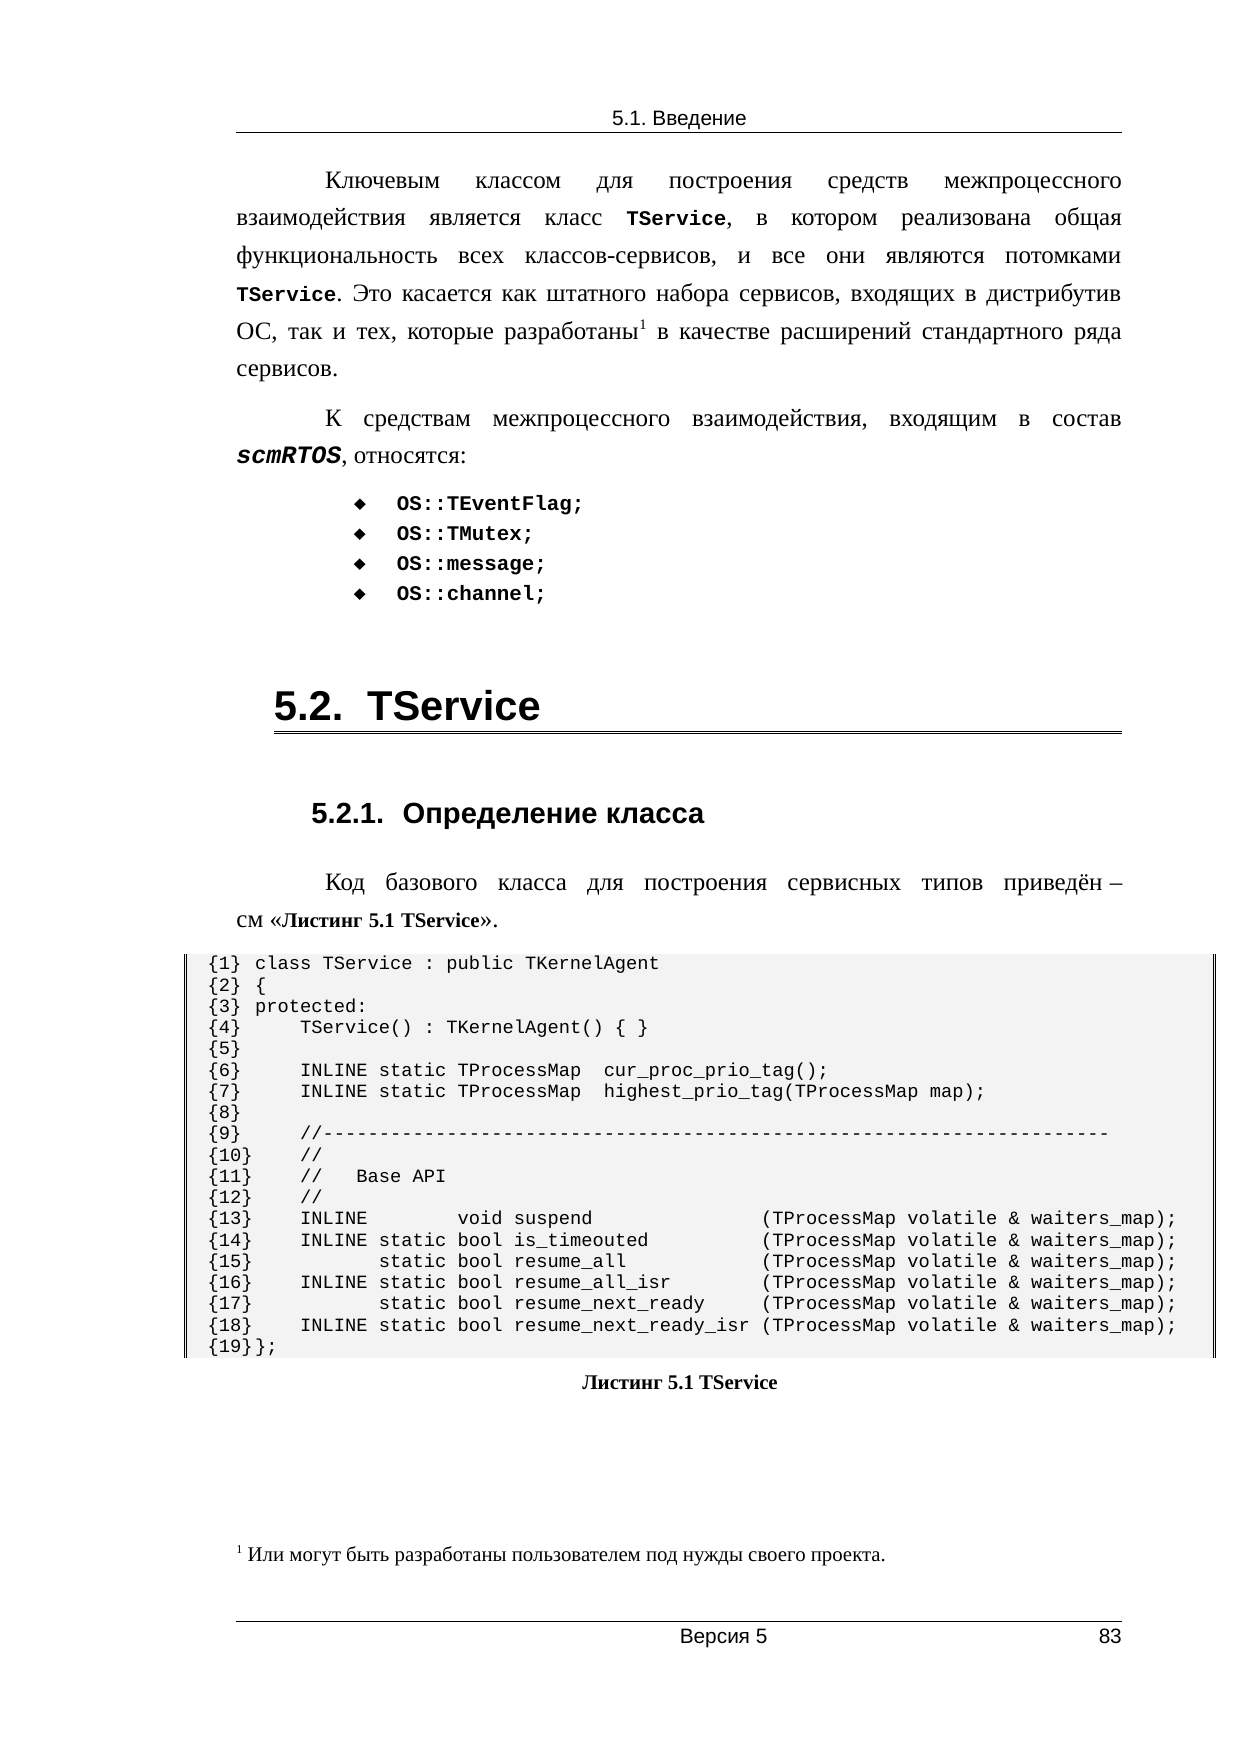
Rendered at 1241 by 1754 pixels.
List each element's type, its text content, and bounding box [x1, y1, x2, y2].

list static bool resume_next_ready (TProcessMap volatile & waiters_map); [187, 1294, 1213, 1315]
list INLINE static bool resume_next_ready_isr (TProcessMap volatile & waiters_map); [187, 1315, 1213, 1337]
text Ключевым классом для построения средств межпроцессного взаимодействия является класс TService, в котором реализована общая функциональность всех классов-сервисов, и все они являются потомками TService. Это касается как штатного набора сервисов, входящих в дистрибутив ОС, так и тех, которые разработаны в качестве расширений стандартного ряда сервисов. [236, 165, 1122, 382]
list }; [187, 1337, 1213, 1358]
list static bool resume_all (TProcessMap volatile & waiters_map); [187, 1252, 1213, 1273]
list INLINE static bool is_timeouted (TProcessMap volatile & waiters_map); [187, 1230, 1213, 1252]
list // Base API [187, 1167, 1213, 1188]
list { [187, 975, 1213, 997]
text К средствам межпроцессного взаимодействия, входящим в состав scmRTOS, относятся: [236, 403, 1122, 471]
subtitle Определение класса [311, 796, 1004, 829]
text Или могут быть разработаны пользователем под нужды своего проекта. [236, 1542, 1122, 1566]
list INLINE void suspend (TProcessMap volatile & waiters_map); [187, 1209, 1213, 1230]
subtitle TService [274, 681, 1122, 731]
list OS::TEventFlag; [354, 493, 1122, 517]
list // [187, 1145, 1213, 1167]
list // [187, 1188, 1213, 1209]
list INLINE static bool resume_all_isr (TProcessMap volatile & waiters_map); [187, 1273, 1213, 1294]
list OS::TMutex; [354, 523, 1122, 546]
list protected: [187, 997, 1213, 1018]
text Код базового класса для построения сервисных типов приведён – см «Листинг 5.1 TService». [236, 867, 1122, 933]
list class TService : public TKernelAgent [187, 954, 1213, 975]
list OS::message; [354, 553, 1122, 576]
list TService() : TKernelAgent() { } [187, 1018, 1213, 1039]
list INLINE static TProcessMap highest_prio_tag(TProcessMap map); [187, 1082, 1213, 1103]
list INLINE static TProcessMap cur_proc_prio_tag(); [187, 1060, 1213, 1082]
text Листинг 5.1 TService [237, 1370, 1122, 1394]
list OS::channel; [354, 583, 1122, 606]
list //---------------------------------------------------------------------- [187, 1124, 1213, 1145]
